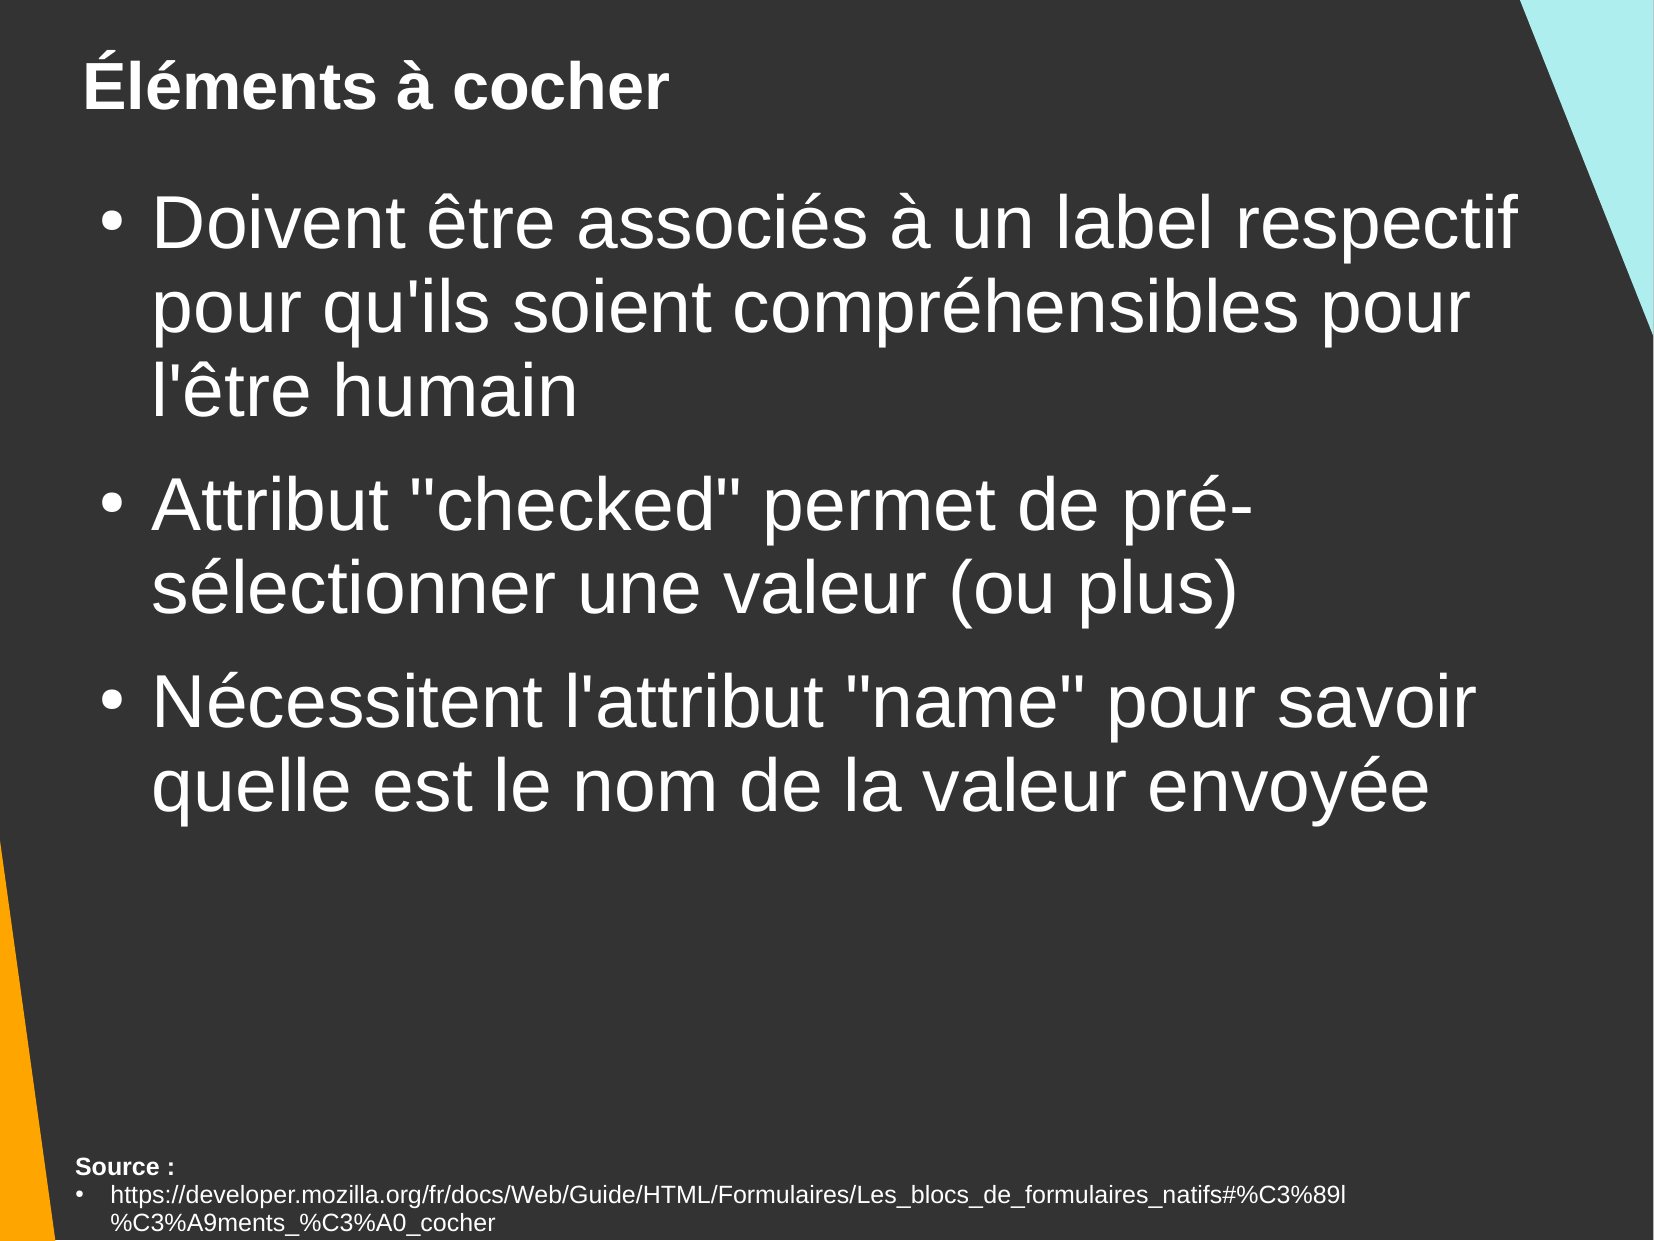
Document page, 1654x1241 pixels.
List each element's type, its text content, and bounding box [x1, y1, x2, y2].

text_box [1519, 0, 1654, 338]
title Éléments à cocher [82, 49, 1571, 152]
text_box Source : https://developer.mozilla.org/fr/docs/Web/Guide/HTML/Formulaires/Les_blocs_de_formulaires_natifs#%C3%89l%C3%A9ments_%C3%A0_cocher [60, 1145, 1546, 1241]
list Doivent être associés à un label respectif pour qu'ils soient compréhensibles pour l'être humain Attribut "checked" permet de pré-sélectionner une valeur (ou plus) Nécessitent l'attribut "name" pour savoir quelle est le nom de la valeur envoyée [80, 180, 1605, 886]
text_box [0, 840, 56, 1241]
